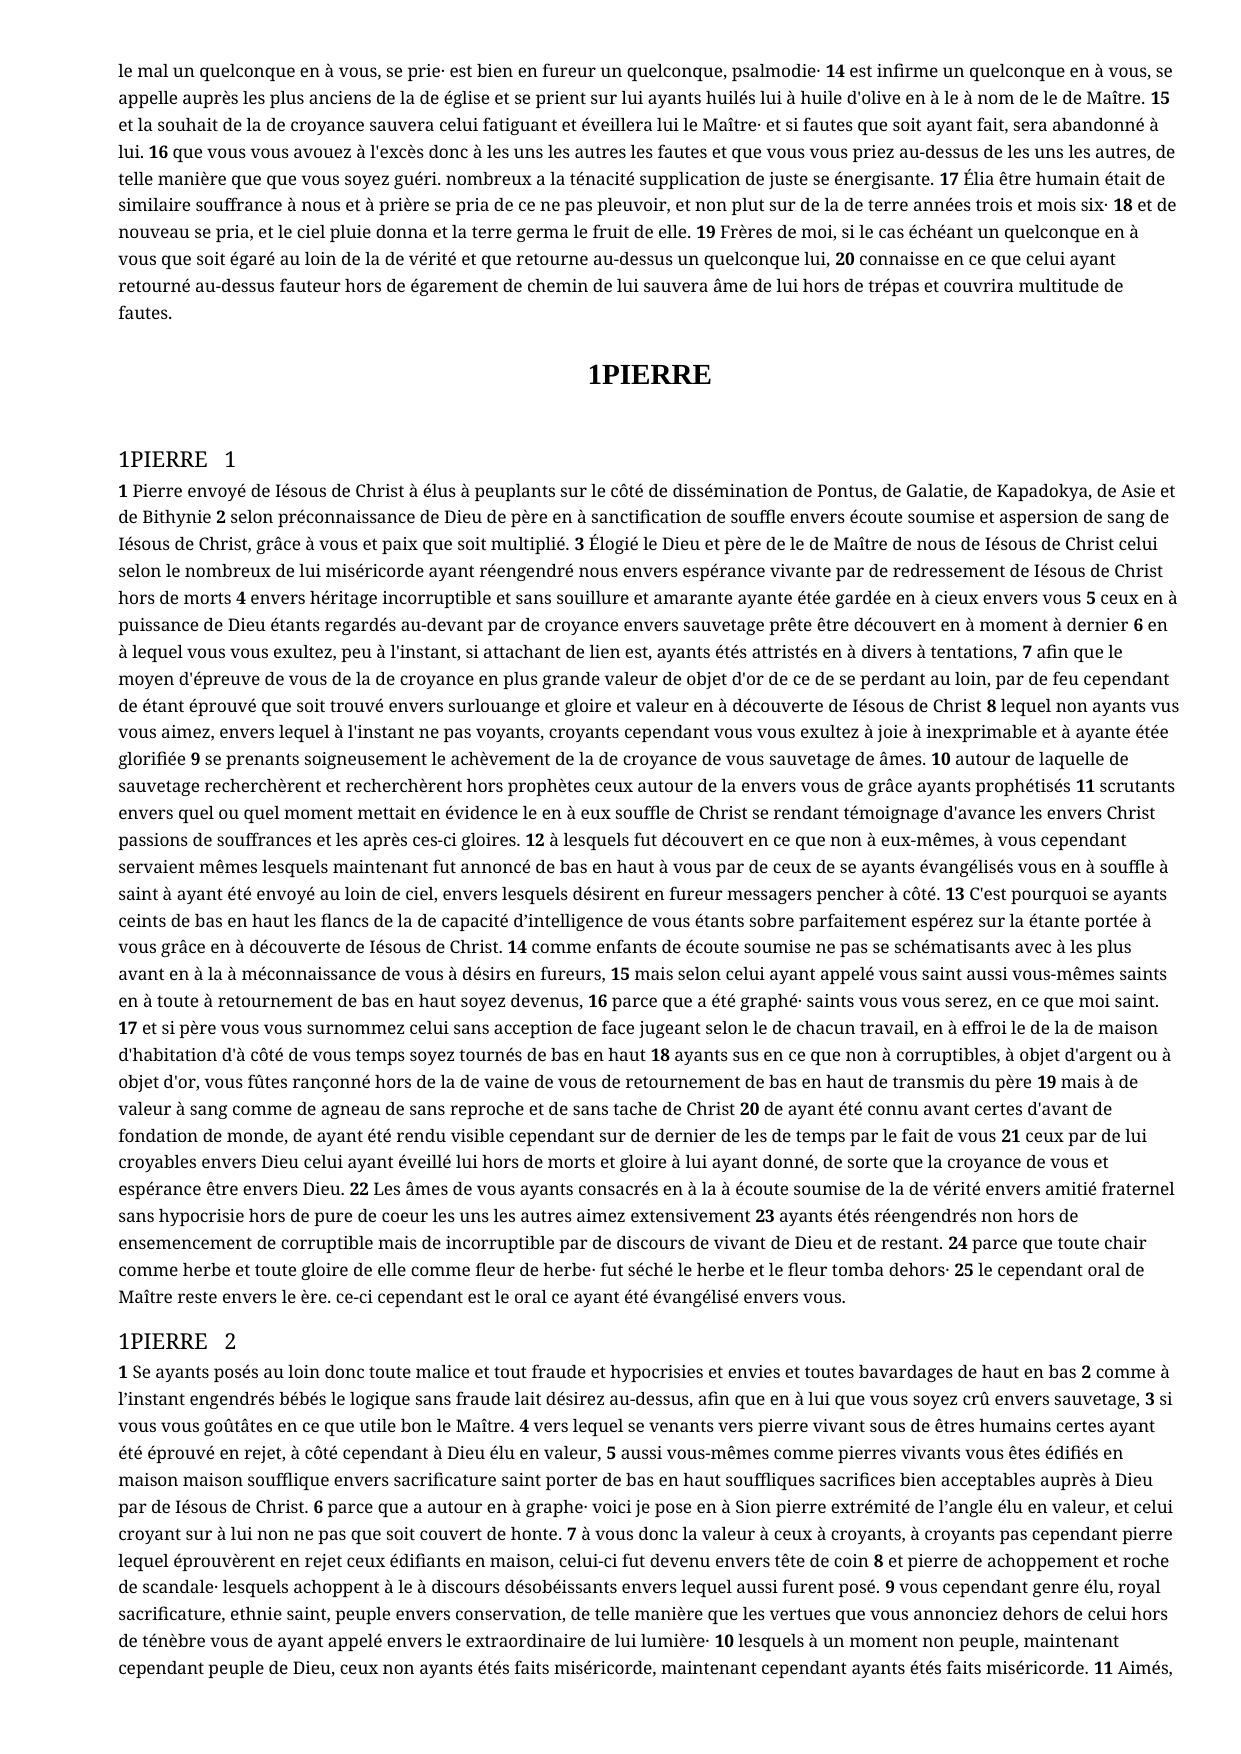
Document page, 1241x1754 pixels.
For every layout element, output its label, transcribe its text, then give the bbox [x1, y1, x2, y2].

text 1 Pierre envoyé de Iésous de Christ à élus à peuplants sur le côté de dissémination de Pontus, de Galatie, de Kapadokya, de Asie et de Bithynie 2 selon préconnaissance de Dieu de père en à sanctification de souffle envers écoute soumise et aspersion de sang de Iésous de Christ, grâce à vous et paix que soit multiplié. 3 Élogié le Dieu et père de le de Maître de nous de Iésous de Christ celui selon le nombreux de lui miséricorde ayant réengendré nous envers espérance vivante par de redressement de Iésous de Christ hors de morts 4 envers héritage incorruptible et sans souillure et amarante ayante étée gardée en à cieux envers vous 5 ceux en à puissance de Dieu étants regardés au-devant par de croyance envers sauvetage prête être découvert en à moment à dernier 6 en à lequel vous vous exultez, peu à l'instant, si attachant de lien est, ayants étés attristés en à divers à tentations, 7 afin que le moyen d'épreuve de vous de la de croyance en plus grande valeur de objet d'or de ce de se perdant au loin, par de feu cependant de étant éprouvé que soit trouvé envers surlouange et gloire et valeur en à découverte de Iésous de Christ 8 lequel non ayants vus vous aimez, envers lequel à l'instant ne pas voyants, croyants cependant vous vous exultez à joie à inexprimable et à ayante étée glorifiée 9 se prenants soigneusement le achèvement de la de croyance de vous sauvetage de âmes. 10 autour de laquelle de sauvetage recherchèrent et recherchèrent hors prophètes ceux autour de la envers vous de grâce ayants prophétisés 11 scrutants envers quel ou quel moment mettait en évidence le en à eux souffle de Christ se rendant témoignage d'avance les envers Christ passions de souffrances et les après ces-ci gloires. 12 à lesquels fut découvert en ce que non à eux-mêmes, à vous cependant servaient mêmes lesquels maintenant fut annoncé de bas en haut à vous par de ceux de se ayants évangélisés vous en à souffle à saint à ayant été envoyé au loin de ciel, envers lesquels désirent en fureur messagers pencher à côté. 13 C'est pourquoi se ayants ceints de bas en haut les flancs de la de capacité d’intelligence de vous étants sobre parfaitement espérez sur la étante portée à vous grâce en à découverte de Iésous de Christ. 14 comme enfants de écoute soumise ne pas se schématisants avec à les plus avant en à la à méconnaissance de vous à désirs en fureurs, 15 mais selon celui ayant appelé vous saint aussi vous-mêmes saints en à toute à retournement de bas en haut soyez devenus, 16 parce que a été graphé· saints vous vous serez, en ce que moi saint. 17 et si père vous vous surnommez celui sans acception de face jugeant selon le de chacun travail, en à effroi le de la de maison d'habitation d'à côté de vous temps soyez tournés de bas en haut 18 ayants sus en ce que non à corruptibles, à objet d'argent ou à objet d'or, vous fûtes rançonné hors de la de vaine de vous de retournement de bas en haut de transmis du père 19 mais à de valeur à sang comme de agneau de sans reproche et de sans tache de Christ 20 de ayant été connu avant certes d'avant de fondation de monde, de ayant été rendu visible cependant sur de dernier de les de temps par le fait de vous 21 ceux par de lui croyables envers Dieu celui ayant éveillé lui hors de morts et gloire à lui ayant donné, de sorte que la croyance de vous et espérance être envers Dieu. 22 Les âmes de vous ayants consacrés en à la à écoute soumise de la de vérité envers amitié fraternel sans hypocrisie hors de pure de coeur les uns les autres aimez extensivement 23 ayants étés réengendrés non hors de ensemencement de corruptible mais de incorruptible par de discours de vivant de Dieu et de restant. 24 parce que toute chair comme herbe et toute gloire de elle comme fleur de herbe· fut séché le herbe et le fleur tomba dehors· 25 le cependant oral de Maître reste envers le ère. ce-ci cependant est le oral ce ayant été évangélisé envers vous. [118, 479, 1181, 1308]
text 1PIERRE 1 [118, 444, 1181, 474]
text 1PIERRE 2 [118, 1326, 1181, 1356]
subtitle 1PIERRE [118, 357, 1181, 391]
text le mal un quelconque en à vous, se prie· est bien en fureur un quelconque, psalmodie· 14 est infirme un quelconque en à vous, se appelle auprès les plus anciens de la de église et se prient sur lui ayants huilés lui à huile d'olive en à le à nom de le de Maître. 15 et la souhait de la de croyance sauvera celui fatiguant et éveillera lui le Maître· et si fautes que soit ayant fait, sera abandonné à lui. 16 que vous vous avouez à l'excès donc à les uns les autres les fautes et que vous vous priez au-dessus de les uns les autres, de telle manière que que vous soyez guéri. nombreux a la ténacité supplication de juste se énergisante. 17 Élia être humain était de similaire souffrance à nous et à prière se pria de ce ne pas pleuvoir, et non plut sur de la de terre années trois et mois six· 18 et de nouveau se pria, et le ciel pluie donna et la terre germa le fruit de elle. 19 Frères de moi, si le cas échéant un quelconque en à vous que soit égaré au loin de la de vérité et que retourne au-dessus un quelconque lui, 20 connaisse en ce que celui ayant retourné au-dessus fauteur hors de égarement de chemin de lui sauvera âme de lui hors de trépas et couvrira multitude de fautes. [118, 59, 1181, 324]
text 1 Se ayants posés au loin donc toute malice et tout fraude et hypocrisies et envies et toutes bavardages de haut en bas 2 comme à l’instant engendrés bébés le logique sans fraude lait désirez au-dessus, afin que en à lui que vous soyez crû envers sauvetage, 3 si vous vous goûtâtes en ce que utile bon le Maître. 4 vers lequel se venants vers pierre vivant sous de êtres humains certes ayant été éprouvé en rejet, à côté cependant à Dieu élu en valeur, 5 aussi vous-mêmes comme pierres vivants vous êtes édifiés en maison maison soufflique envers sacrificature saint porter de bas en haut souffliques sacrifices bien acceptables auprès à Dieu par de Iésous de Christ. 6 parce que a autour en à graphe· voici je pose en à Sion pierre extrémité de l’angle élu en valeur, et celui croyant sur à lui non ne pas que soit couvert de honte. 7 à vous donc la valeur à ceux à croyants, à croyants pas cependant pierre lequel éprouvèrent en rejet ceux édifiants en maison, celui-ci fut devenu envers tête de coin 8 et pierre de achoppement et roche de scandale· lesquels achoppent à le à discours désobéissants envers lequel aussi furent posé. 9 vous cependant genre élu, royal sacrificature, ethnie saint, peuple envers conservation, de telle manière que les vertues que vous annonciez dehors de celui hors de ténèbre vous de ayant appelé envers le extraordinaire de lui lumière· 10 lesquels à un moment non peuple, maintenant cependant peuple de Dieu, ceux non ayants étés faits miséricorde, maintenant cependant ayants étés faits miséricorde. 11 Aimés, [118, 1361, 1181, 1679]
